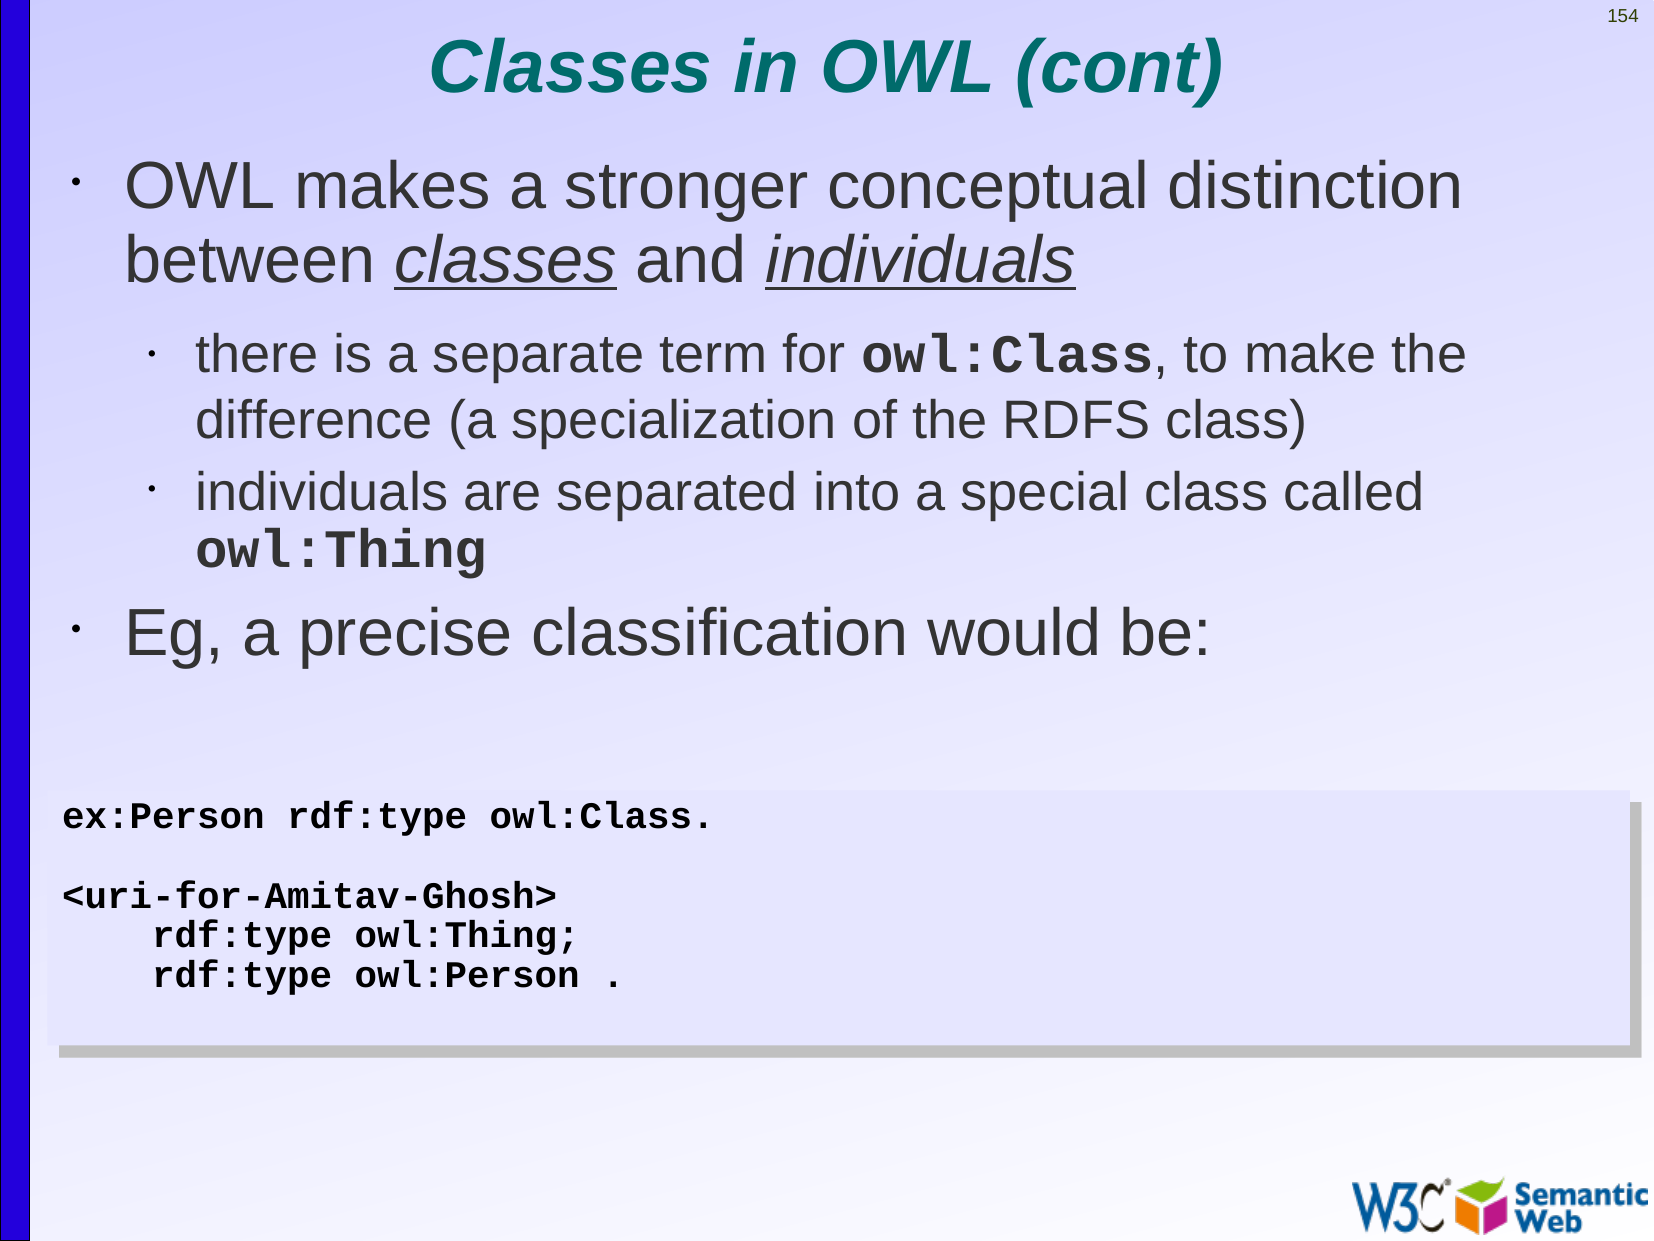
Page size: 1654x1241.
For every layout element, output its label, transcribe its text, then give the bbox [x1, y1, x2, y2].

title Classes in OWL (cont) [0, 5, 1654, 125]
picture [1352, 1175, 1648, 1235]
list OWL makes a stronger conceptual distinction between classes and individuals there is a separate term for owl:Class, to make the difference (a specialization of the RDFS class) individuals are separated into a special class called owl:Thing Eg, a precise classification would be: [53, 147, 1648, 1134]
text_box ex:Person rdf:type owl:Class. <uri-for-Amitav-Ghosh> rdf:type owl:Thing; rdf:type owl:Person . [47, 790, 1630, 1046]
